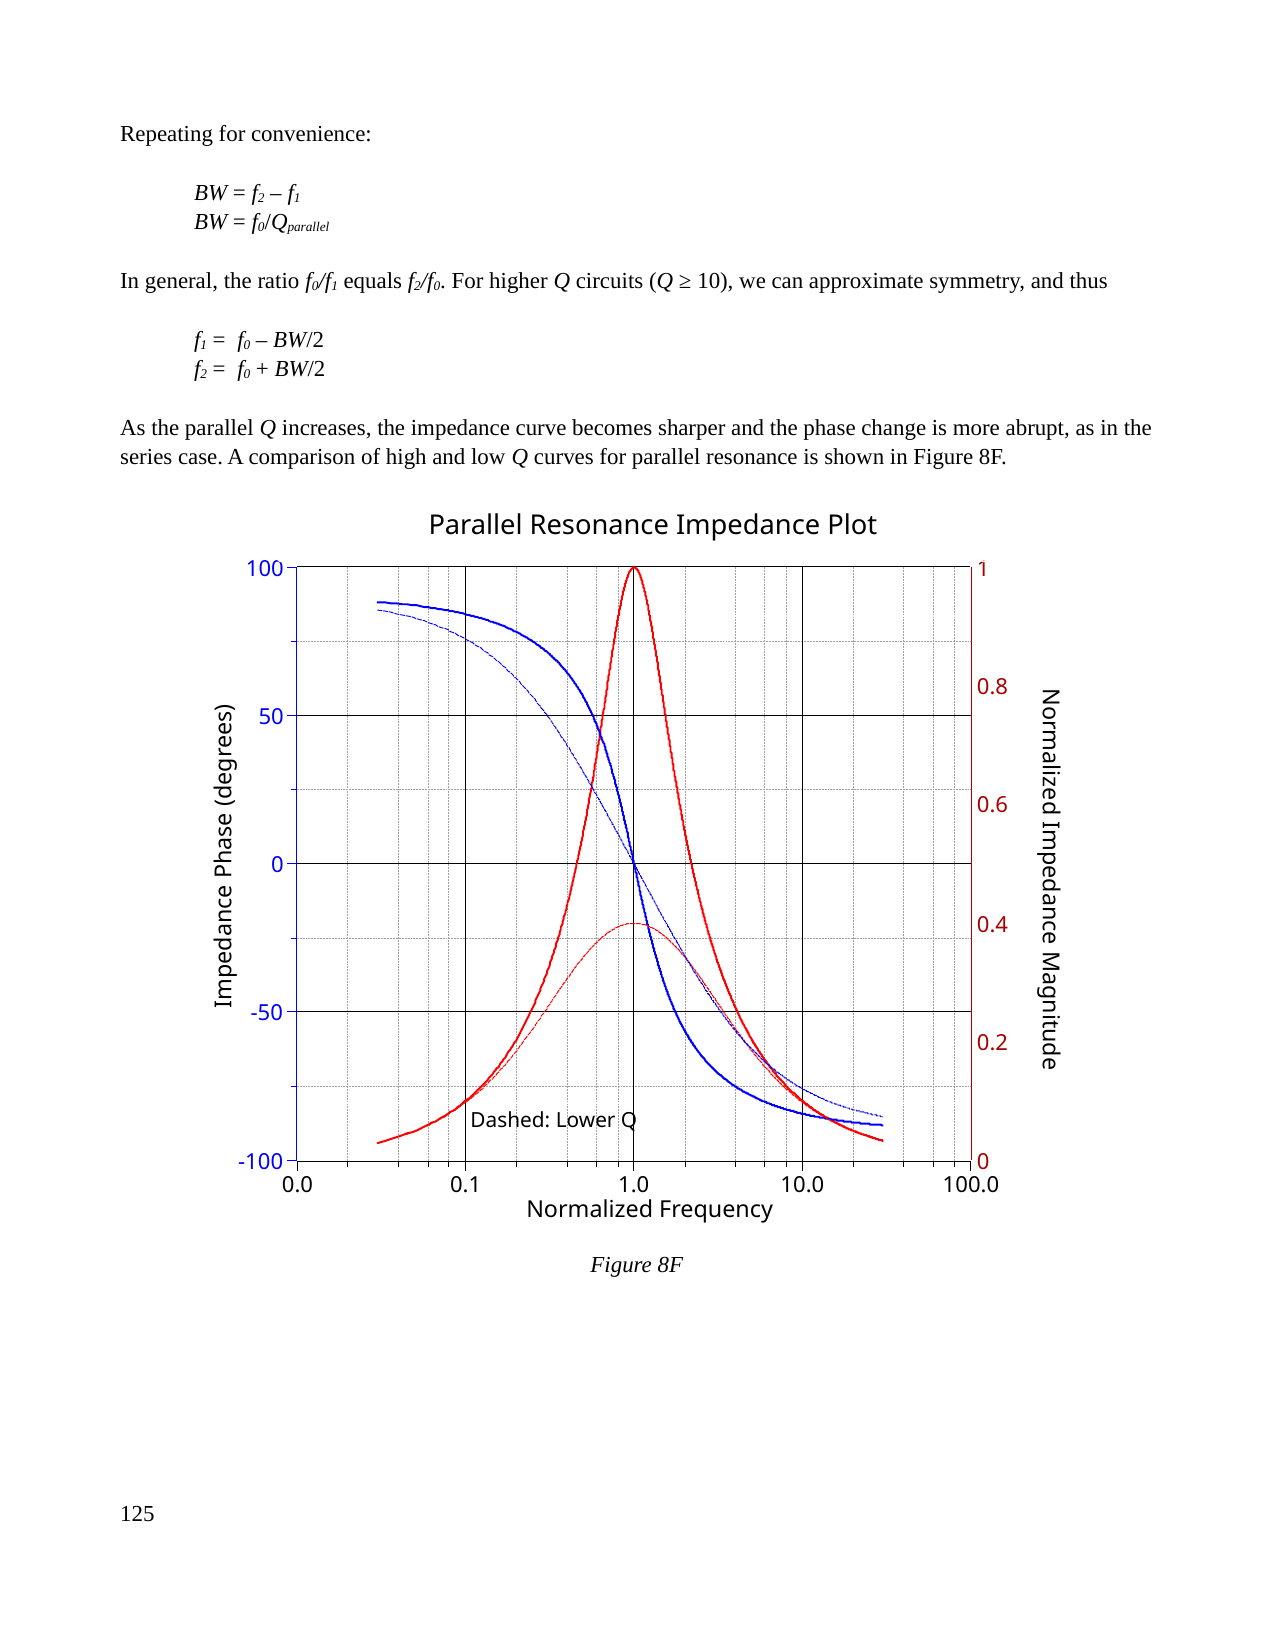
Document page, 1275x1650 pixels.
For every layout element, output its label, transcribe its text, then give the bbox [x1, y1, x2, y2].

text Repeating for convenience: [120, 120, 1155, 146]
text f1 = f0 – BW/2 [120, 326, 1155, 352]
text In general, the ratio f0/f1 equals f2/f0. For higher Q circuits (Q ≥ 10), we can approximate symmetry, and thus [120, 267, 1155, 293]
text As the parallel Q increases, the impedance curve becomes sharper and the phase change is more abrupt, as in the series case. A comparison of high and low Q curves for parallel resonance is shown in Figure 8F. [120, 414, 1155, 469]
text f2 = f0 + BW/2 [120, 355, 1155, 381]
text Figure 8F [120, 1251, 1155, 1277]
text BW = f0/Qparallel [120, 208, 1155, 234]
text BW = f2 – f1 [120, 179, 1155, 205]
